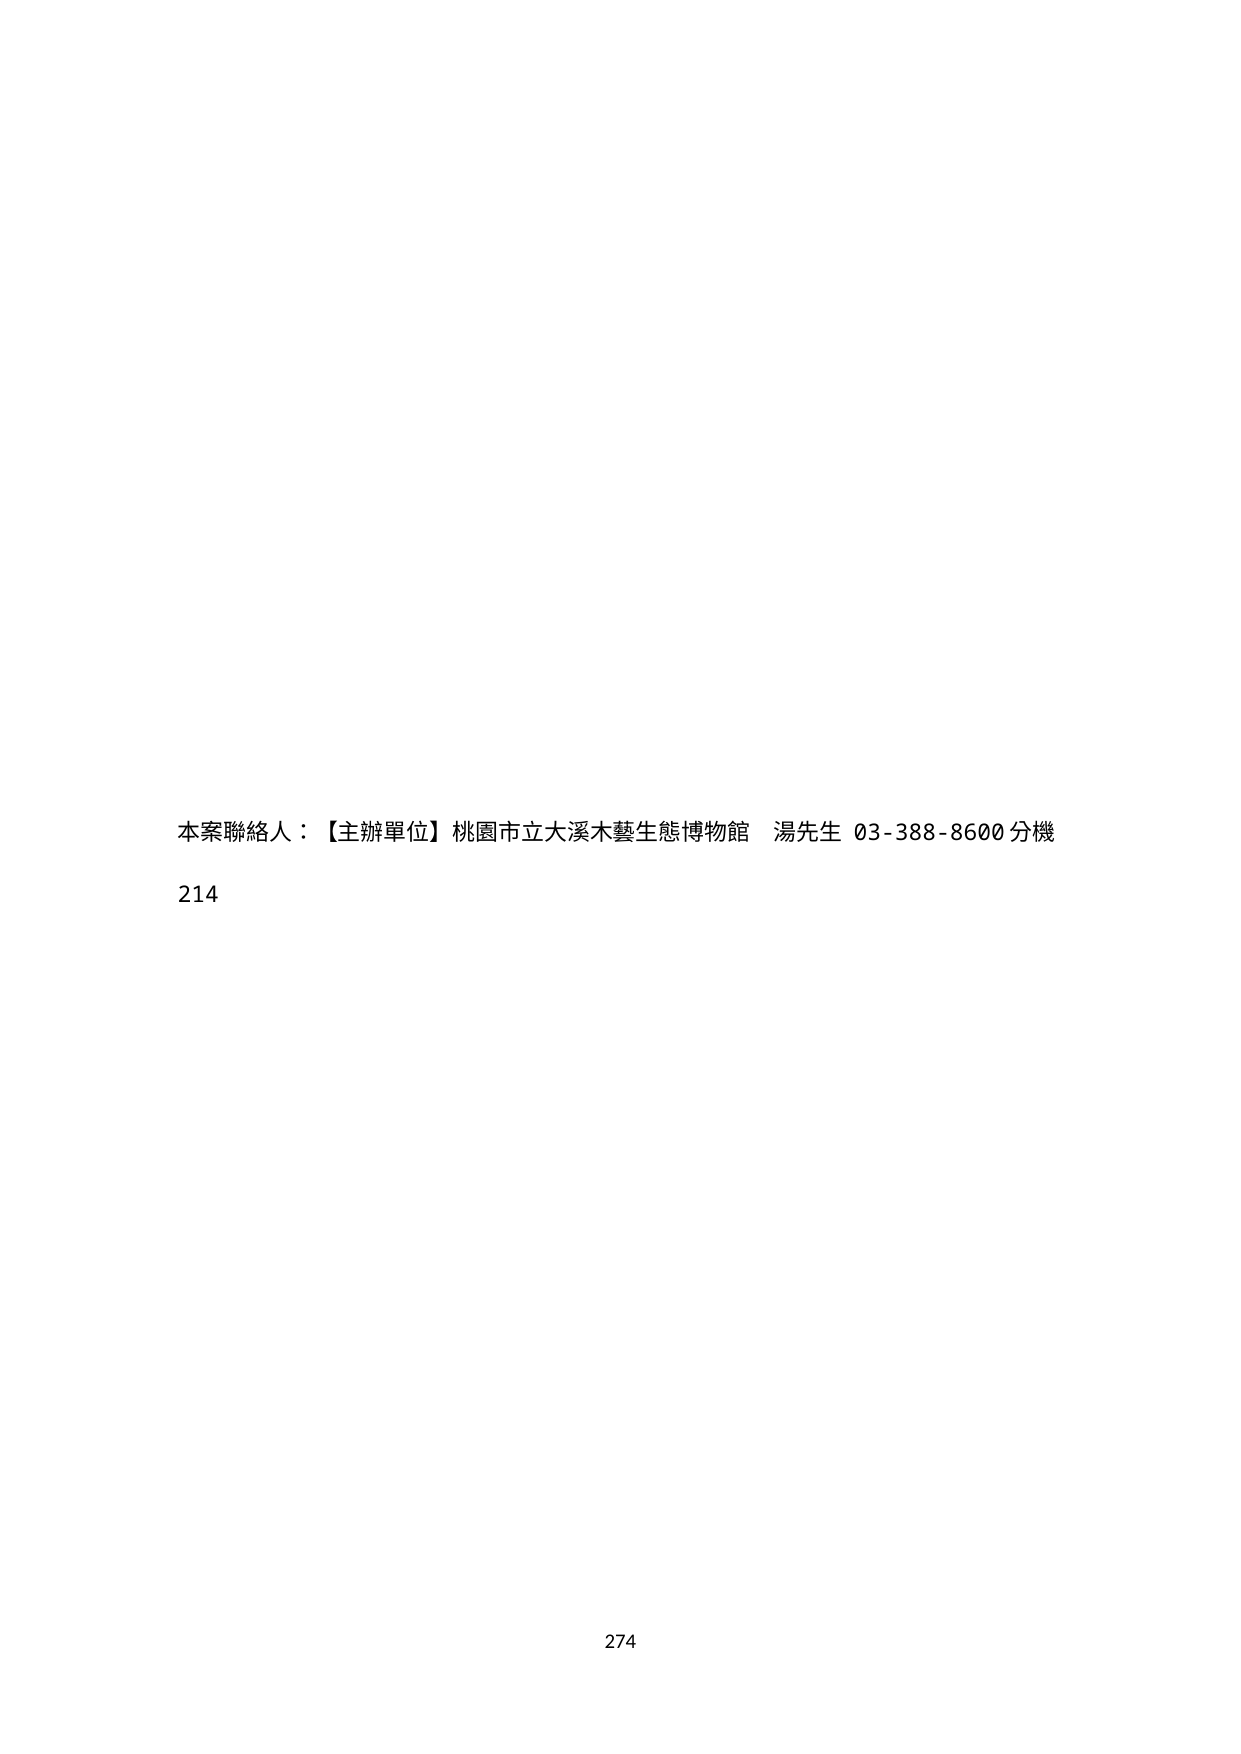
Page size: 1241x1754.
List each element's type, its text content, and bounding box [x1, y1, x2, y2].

text 本案聯絡人：【主辦單位】桃園市立大溪木藝生態博物館 湯先生 03-388-8600分機214 [177, 789, 1063, 914]
